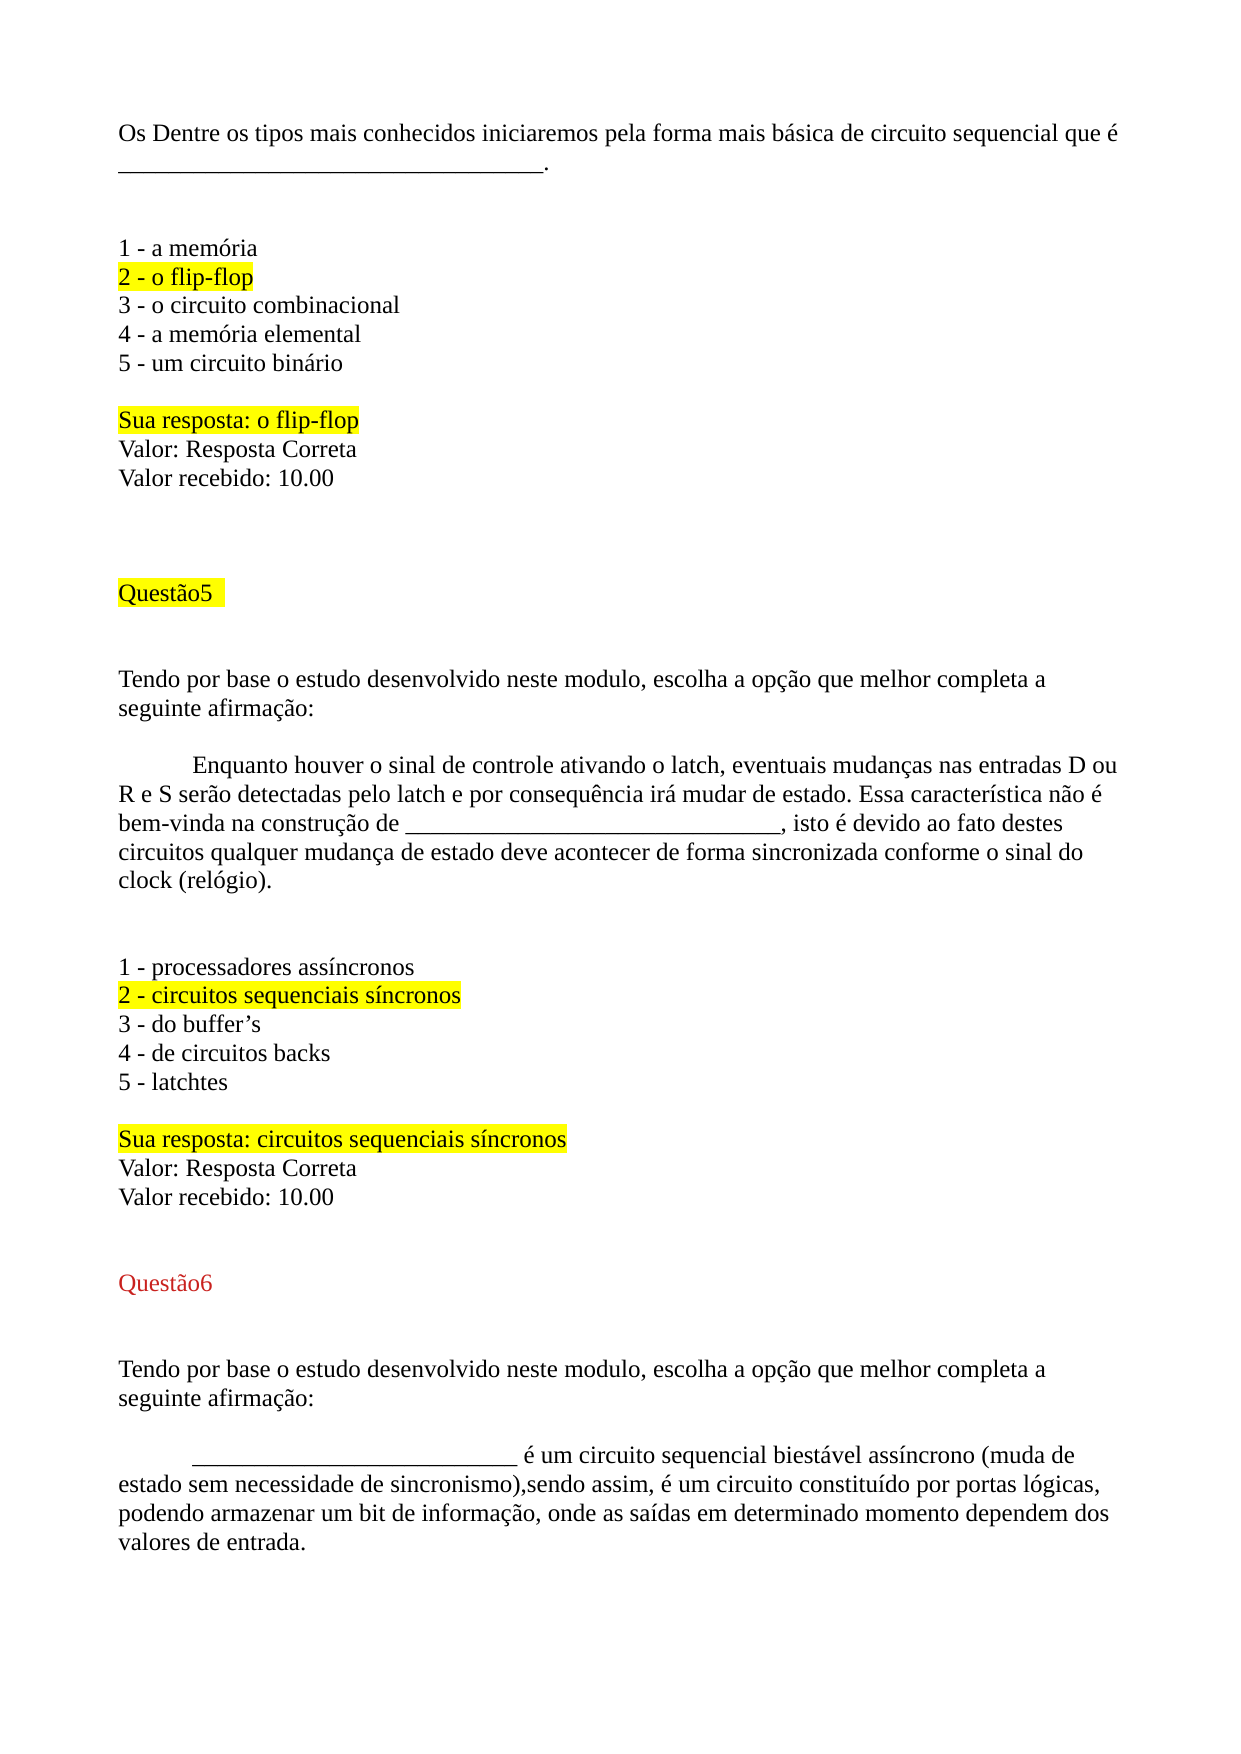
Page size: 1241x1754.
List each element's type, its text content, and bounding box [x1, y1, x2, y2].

text Sua resposta: o flip-flop [118, 406, 1122, 434]
text 5 - um circuito binário [118, 348, 1122, 377]
text 4 - a memória elemental [118, 319, 1122, 348]
text 3 - do buffer’s [118, 1009, 1122, 1038]
text Questão6 [118, 1268, 1122, 1297]
text Valor recebido: 10.00 [118, 1182, 1122, 1211]
text 2 - circuitos sequenciais síncronos [118, 981, 1122, 1009]
text 3 - o circuito combinacional [118, 291, 1122, 319]
text Tendo por base o estudo desenvolvido neste modulo, escolha a opção que melhor completa a seguinte afirmação: [118, 664, 1122, 722]
text Valor: Resposta Correta [118, 434, 1122, 463]
text Questão5 [118, 578, 1122, 607]
text Valor: Resposta Correta [118, 1153, 1122, 1182]
text 1 - processadores assíncronos [118, 952, 1122, 981]
text 2 - o flip-flop [118, 262, 1122, 291]
text Valor recebido: 10.00 [118, 463, 1122, 492]
text Enquanto houver o sinal de controle ativando o latch, eventuais mudanças nas entradas D ou R e S serão detectadas pelo latch e por consequência irá mudar de estado. Essa característica não é bem-vinda na construção de ______________________________, isto é devido ao fato destes circuitos qualquer mudança de estado deve acontecer de forma sincronizada conforme o sinal do clock (relógio). [118, 751, 1122, 894]
text Os Dentre os tipos mais conhecidos iniciaremos pela forma mais básica de circuito sequencial que é __________________________________. [118, 118, 1122, 176]
text 4 - de circuitos backs [118, 1038, 1122, 1067]
text __________________________ é um circuito sequencial biestável assíncrono (muda de estado sem necessidade de sincronismo),sendo assim, é um circuito constituído por portas lógicas, podendo armazenar um bit de informação, onde as saídas em determinado momento dependem dos valores de entrada. [118, 1441, 1122, 1556]
text 1 - a memória [118, 233, 1122, 262]
text Tendo por base o estudo desenvolvido neste modulo, escolha a opção que melhor completa a seguinte afirmação: [118, 1354, 1122, 1412]
text 5 - latchtes [118, 1067, 1122, 1096]
text Sua resposta: circuitos sequenciais síncronos [118, 1124, 1122, 1153]
